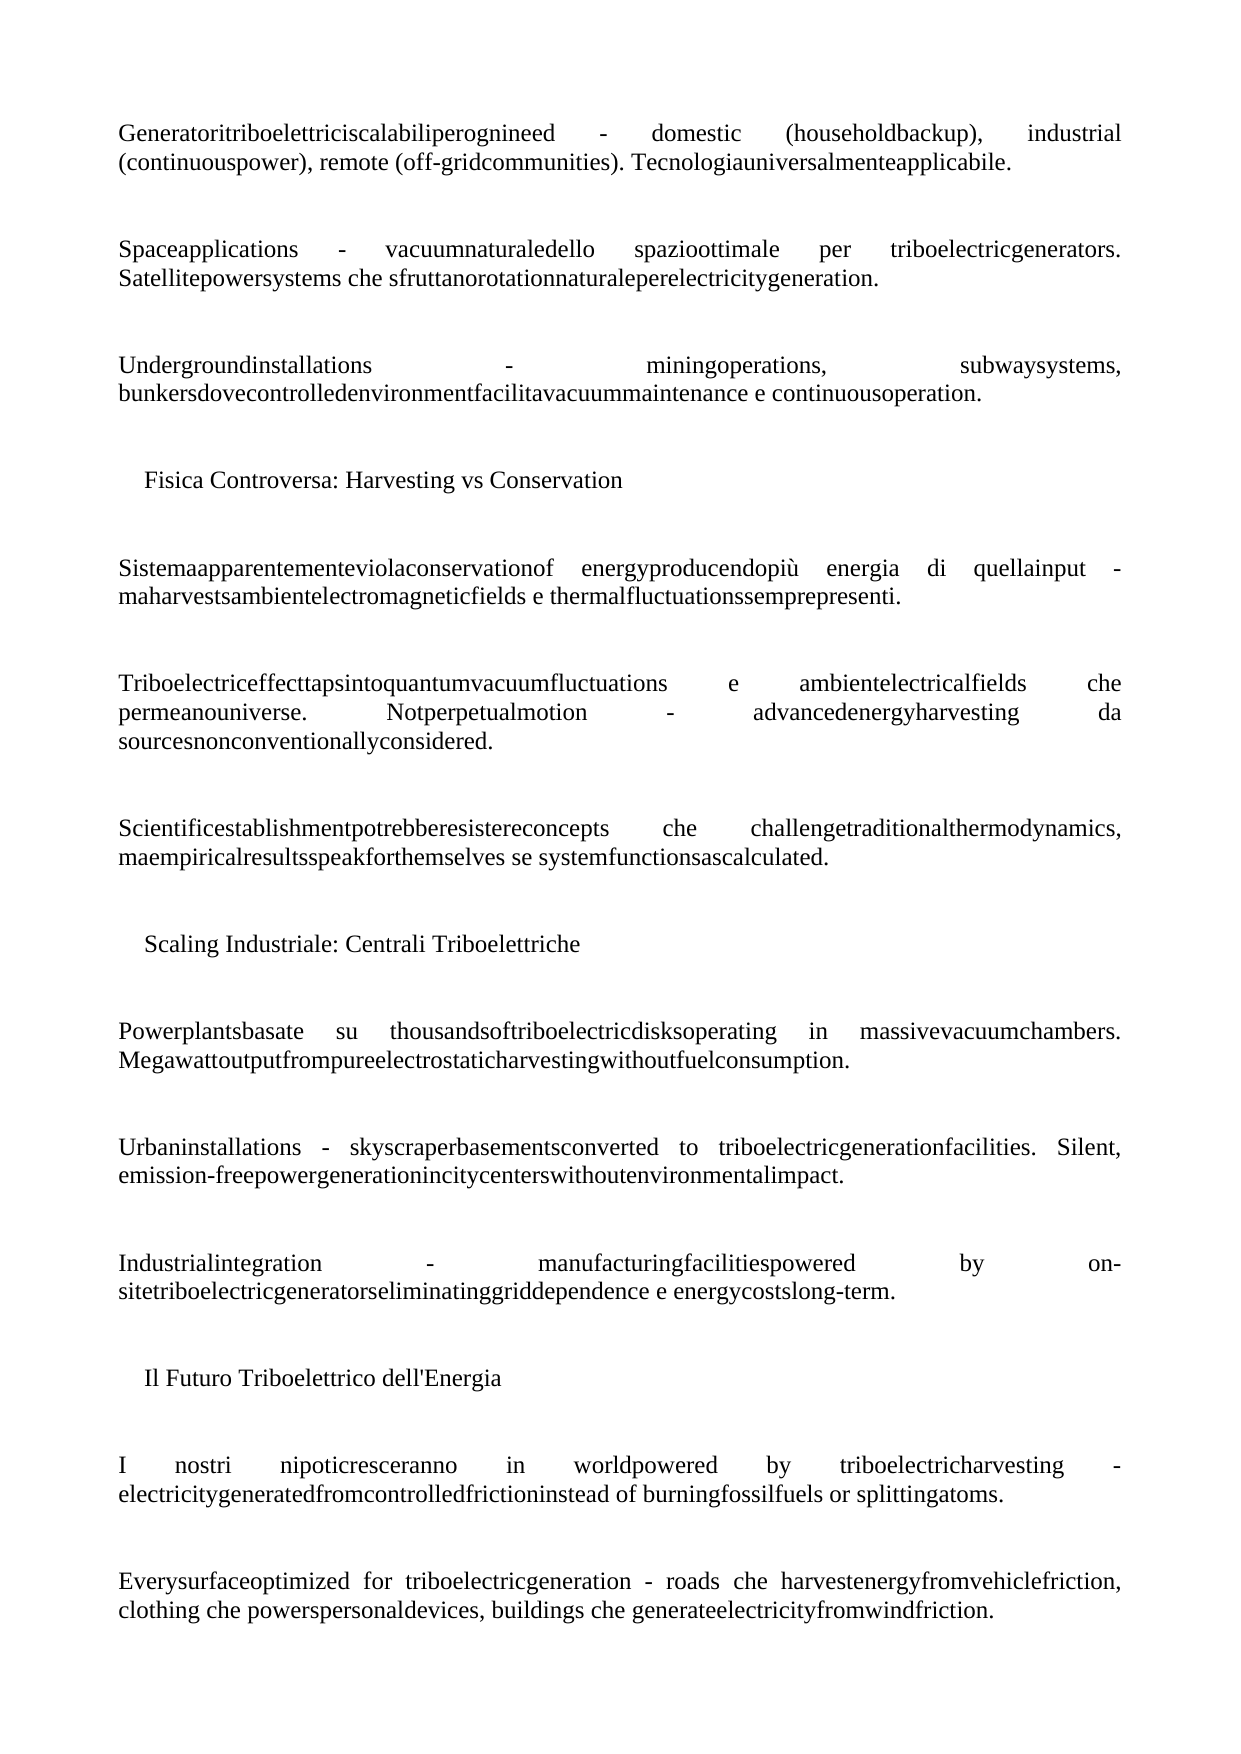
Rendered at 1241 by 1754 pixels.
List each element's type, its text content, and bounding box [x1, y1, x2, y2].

text Urbaninstallations - skyscraperbasementsconverted to triboelectricgenerationfacilities. Silent, emission-freepowergenerationincitycenterswithoutenvironmentalimpact. [118, 1132, 1122, 1189]
text Powerplantsbasate su thousandsoftriboelectricdisksoperating in massivevacuumchambers. Megawattoutputfrompureelectrostaticharvestingwithoutfuelconsumption. [118, 1016, 1122, 1073]
text Scientificestablishmentpotrebberesistereconcepts che challengetraditionalthermodynamics, maempiricalresultsspeakforthemselves se systemfunctionsascalculated. [118, 813, 1122, 871]
text Sistemaapparentementeviolaconservationof energyproducendopiù energia di quellainput - maharvestsambientelectromagneticfields e thermalfluctuationssemprepresenti. [118, 553, 1122, 610]
text Undergroundinstallations - miningoperations, subwaysystems, bunkersdovecontrolledenvironmentfacilitavacuummaintenance e continuousoperation. [118, 350, 1122, 407]
text Generatoritriboelettriciscalabiliperognineed - domestic (householdbackup), industrial (continuouspower), remote (off-gridcommunities). Tecnologiauniversalmenteapplicabile. [118, 118, 1122, 176]
subtitle 🚀 Scaling Industriale: Centrali Triboelettriche [118, 929, 1122, 958]
text Triboelectriceffecttapsintoquantumvacuumfluctuations e ambientelectricalfields che permeanouniverse. Notperpetualmotion - advancedenergyharvesting da sourcesnonconventionallyconsidered. [118, 668, 1122, 755]
text Spaceapplications - vacuumnaturaledello spazioottimale per triboelectricgenerators. Satellitepowersystems che sfruttanorotationnaturaleperelectricitygeneration. [118, 234, 1122, 291]
subtitle 🌟 Il Futuro Triboelettrico dell'Energia [118, 1363, 1122, 1392]
subtitle 🔬 Fisica Controversa: Harvesting vs Conservation [118, 466, 1122, 494]
text I nostri nipoticresceranno in worldpowered by triboelectricharvesting - electricitygeneratedfromcontrolledfrictioninstead of burningfossilfuels or splittingatoms. [118, 1451, 1122, 1508]
text Industrialintegration - manufacturingfacilitiespowered by on-sitetriboelectricgeneratorseliminatinggriddependence e energycostslong-term. [118, 1248, 1122, 1305]
text Everysurfaceoptimized for triboelectricgeneration - roads che harvestenergyfromvehiclefriction, clothing che powerspersonaldevices, buildings che generateelectricityfromwindfriction. [118, 1566, 1122, 1624]
